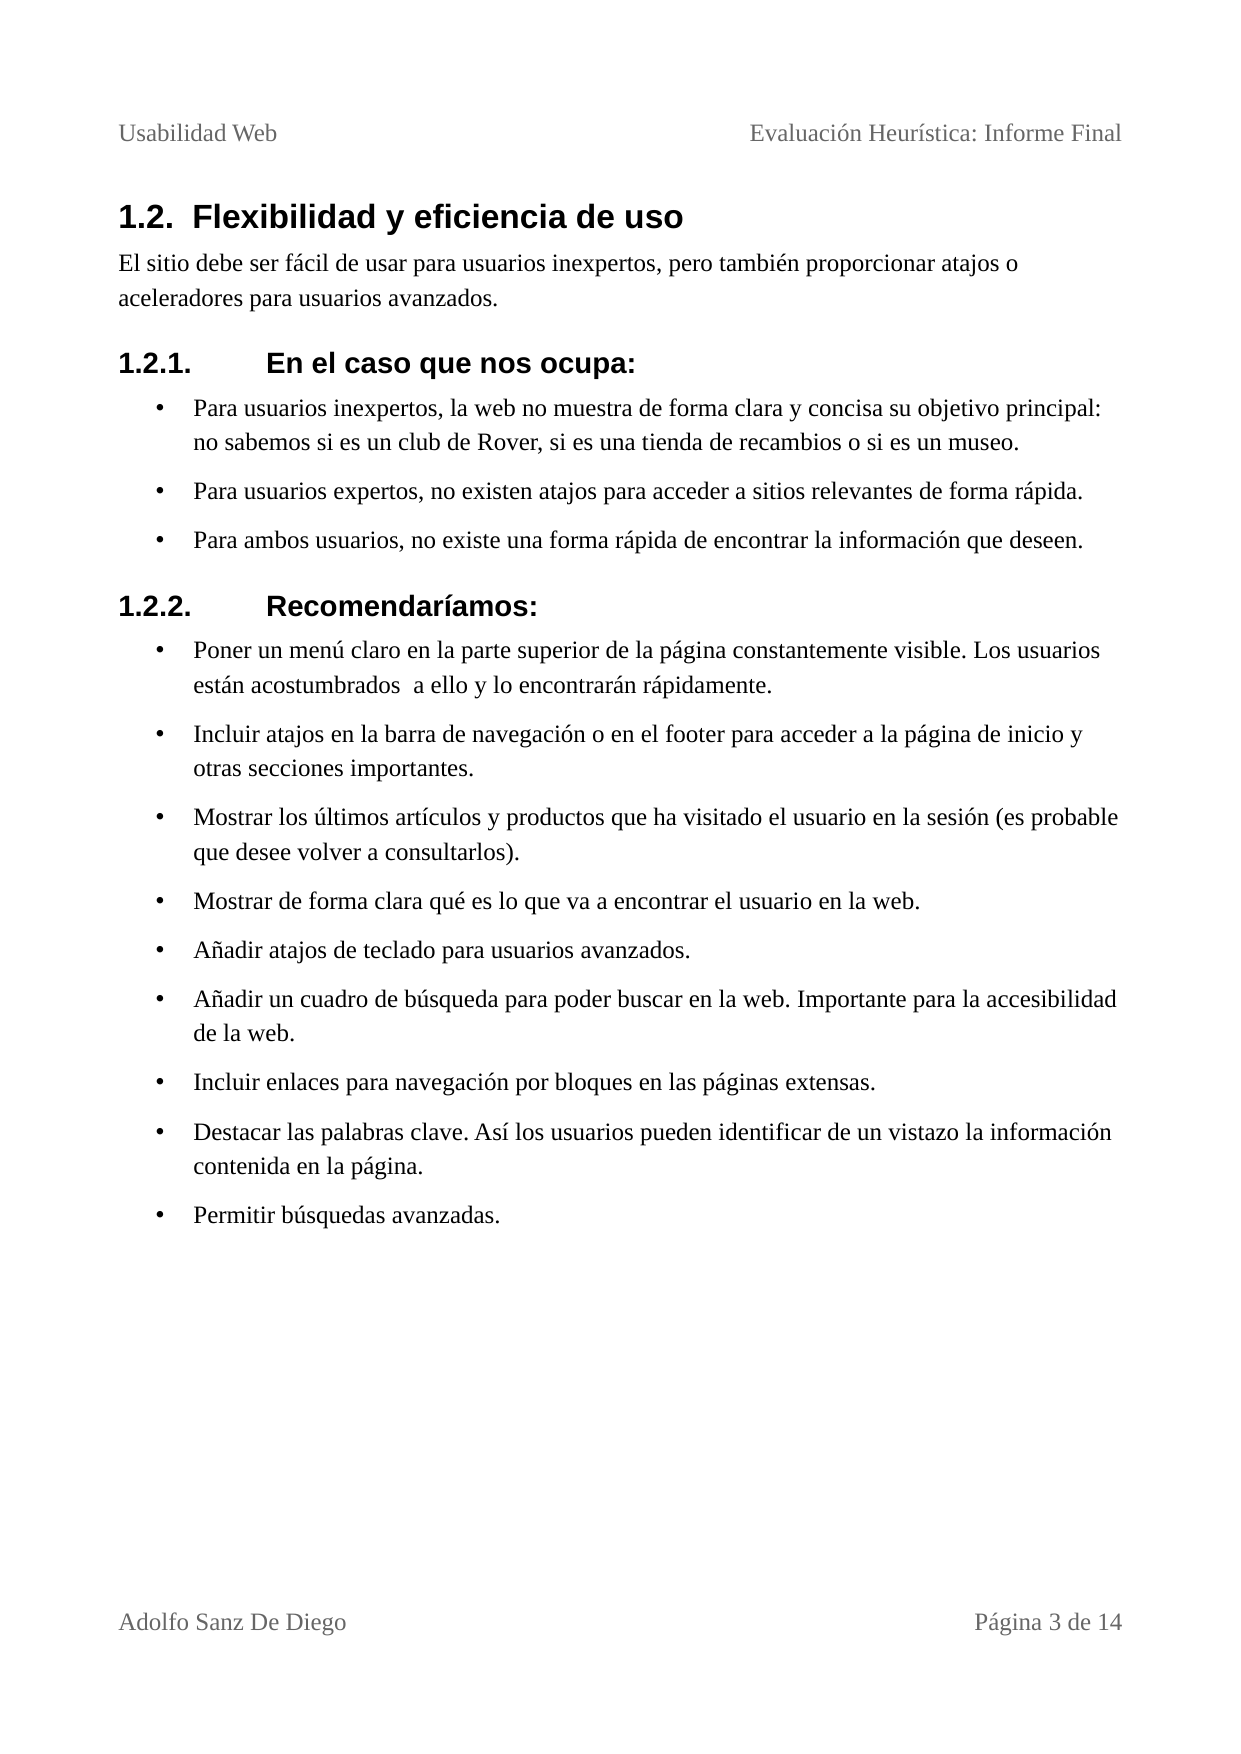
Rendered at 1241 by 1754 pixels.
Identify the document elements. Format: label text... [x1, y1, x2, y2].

list Añadir atajos de teclado para usuarios avanzados. [156, 935, 1122, 964]
list Mostrar de forma clara qué es lo que va a encontrar el usuario en la web. [156, 886, 1122, 914]
list Poner un menú claro en la parte superior de la página constantemente visible. Los usuarios están acostumbrados a ello y lo encontrarán rápidamente. [156, 635, 1122, 698]
list Mostrar los últimos artículos y productos que ha visitado el usuario en la sesión (es probable que desee volver a consultarlos). [156, 802, 1122, 866]
list Destacar las palabras clave. Así los usuarios pueden identificar de un vistazo la información contenida en la página. [156, 1117, 1122, 1180]
subtitle En el caso que nos ocupa: [118, 346, 1122, 380]
list Incluir enlaces para navegación por bloques en las páginas extensas. [156, 1067, 1122, 1096]
text El sitio debe ser fácil de usar para usuarios inexpertos, pero también proporcionar atajos o aceleradores para usuarios avanzados. [118, 248, 1122, 312]
list Para ambos usuarios, no existe una forma rápida de encontrar la información que deseen. [156, 525, 1122, 554]
subtitle Flexibilidad y eficiencia de uso [118, 197, 1122, 236]
subtitle Recomendaríamos: [118, 589, 1122, 623]
list Añadir un cuadro de búsqueda para poder buscar en la web. Importante para la accesibilidad de la web. [156, 984, 1122, 1047]
list Permitir búsquedas avanzadas. [156, 1200, 1122, 1229]
list Para usuarios expertos, no existen atajos para acceder a sitios relevantes de forma rápida. [156, 476, 1122, 505]
list Para usuarios inexpertos, la web no muestra de forma clara y concisa su objetivo principal: no sabemos si es un club de Rover, si es una tienda de recambios o si es un museo. [156, 393, 1122, 456]
list Incluir atajos en la barra de navegación o en el footer para acceder a la página de inicio y otras secciones importantes. [156, 719, 1122, 782]
